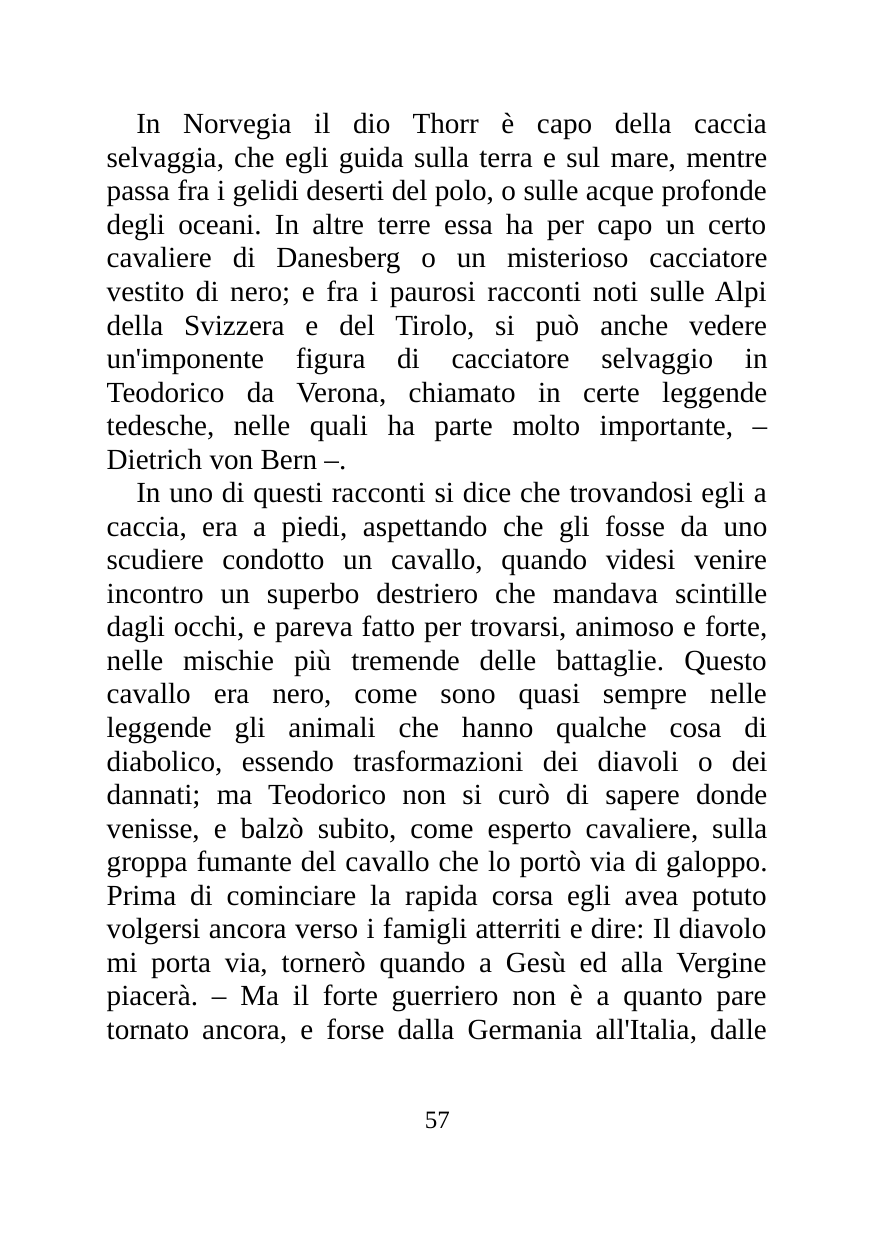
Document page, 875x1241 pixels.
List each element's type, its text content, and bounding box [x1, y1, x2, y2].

text In Norvegia il dio Thorr è capo della caccia selvaggia, che egli guida sulla terra e sul mare, mentre passa fra i gelidi deserti del polo, o sulle acque profonde degli oceani. In altre terre essa ha per capo un certo cavaliere di Danesberg o un misterioso cacciatore vestito di nero; e fra i paurosi racconti noti sulle Alpi della Svizzera e del Tirolo, si può anche vedere un'imponente figura di cacciatore selvaggio in Teodorico da Verona, chiamato in certe leggende tedesche, nelle quali ha parte molto importante, – Dietrich von Bern –. [106, 106, 768, 475]
text In uno di questi racconti si dice che trovandosi egli a caccia, era a piedi, aspettando che gli fosse da uno scudiere condotto un cavallo, quando videsi venire incontro un superbo destriero che mandava scintille dagli occhi, e pareva fatto per trovarsi, animoso e forte, nelle mischie più tremende delle battaglie. Questo cavallo era nero, come sono quasi sempre nelle leggende gli animali che hanno qualche cosa di diabolico, essendo trasformazioni dei diavoli o dei dannati; ma Teodorico non si curò di sapere donde venisse, e balzò subito, come esperto cavaliere, sulla groppa fumante del cavallo che lo portò via di galoppo. Prima di cominciare la rapida corsa egli avea potuto volgersi ancora verso i famigli atterriti e dire: Il diavolo mi porta via, tornerò quando a Gesù ed alla Vergine piacerà. – Ma il forte guerriero non è a quanto pare tornato ancora, e forse dalla Germania all'Italia, dalle [106, 475, 768, 1046]
